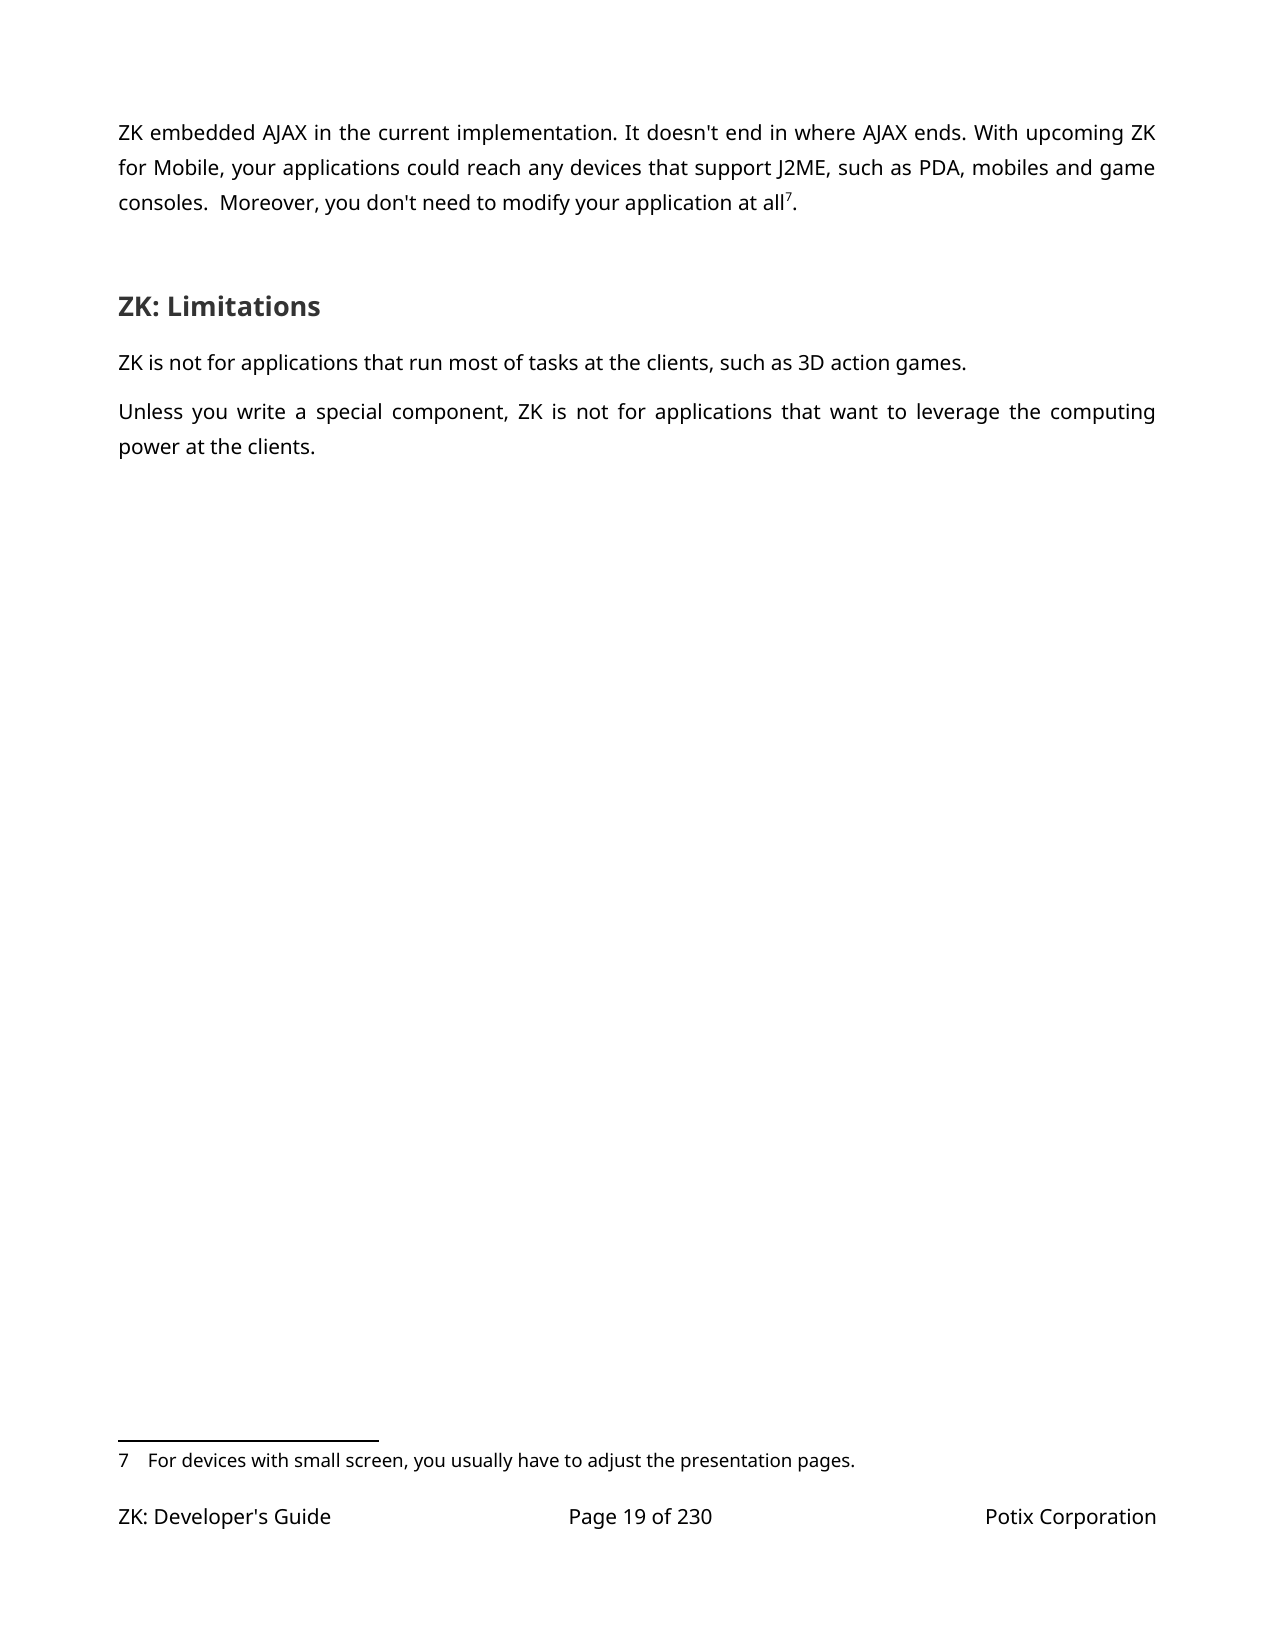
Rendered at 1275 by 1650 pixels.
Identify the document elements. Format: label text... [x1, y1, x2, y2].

subtitle ZK: Limitations [118, 288, 1157, 324]
text ZK is not for applications that run most of tasks at the clients, such as 3D action games. [118, 348, 1157, 376]
text Unless you write a special component, ZK is not for applications that want to leverage the computing power at the clients. [118, 397, 1157, 460]
text ZK embedded AJAX in the current implementation. It doesn't end in where AJAX ends. With upcoming ZK for Mobile, your applications could reach any devices that support J2ME, such as PDA, mobiles and game consoles. Moreover, you don't need to modify your application at all. [118, 118, 1157, 217]
text For devices with small screen, you usually have to adjust the presentation pages. [118, 1447, 1157, 1473]
